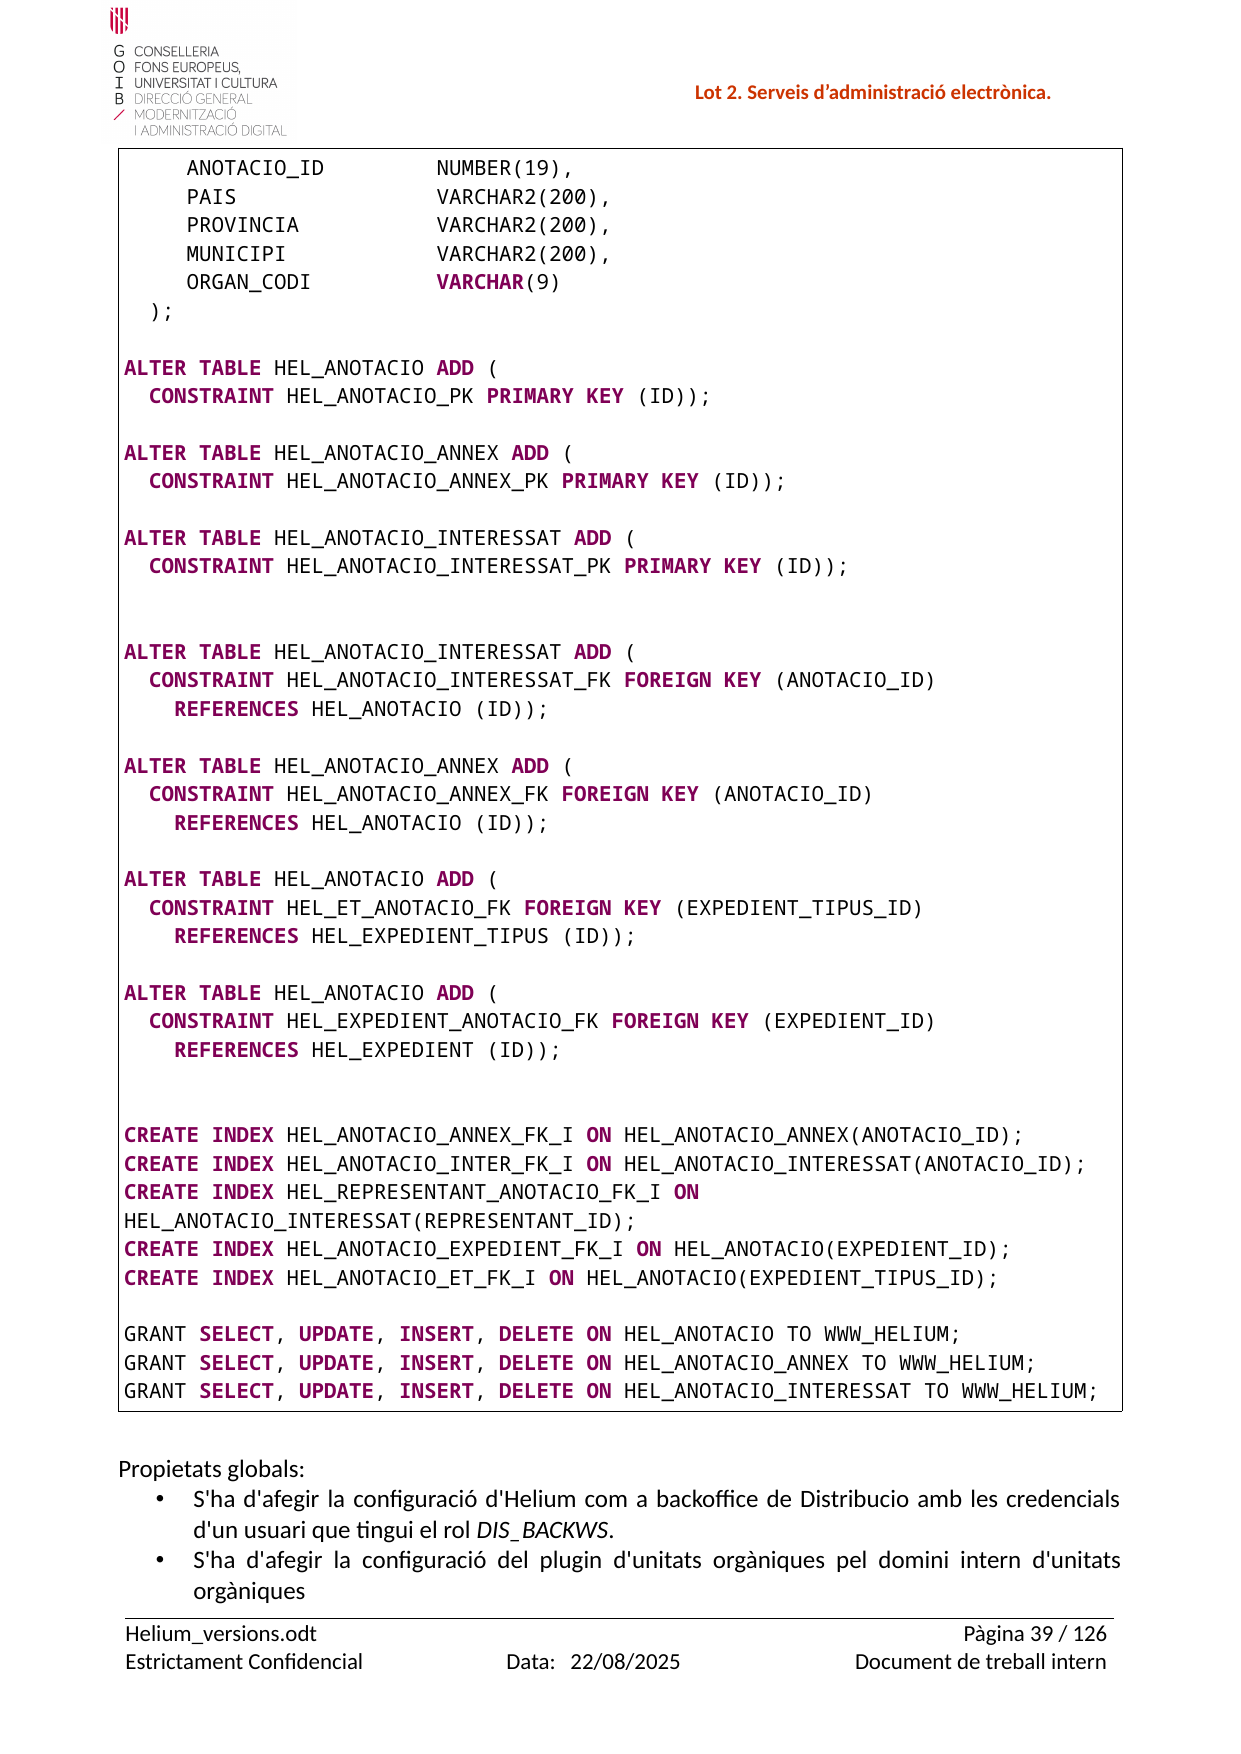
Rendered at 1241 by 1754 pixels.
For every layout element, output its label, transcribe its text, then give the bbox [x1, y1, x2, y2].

table_header ANOTACIO_ID NUMBER(19), PAIS VARCHAR2(200), PROVINCIA VARCHAR2(200), MUNICIPI VARCHAR2(200), ORGAN_CODI VARCHAR(9) ); ALTER TABLE HEL_ANOTACIO ADD ( CONSTRAINT HEL_ANOTACIO_PK PRIMARY KEY (ID)); ALTER TABLE HEL_ANOTACIO_ANNEX ADD ( CONSTRAINT HEL_ANOTACIO_ANNEX_PK PRIMARY KEY (ID)); ALTER TABLE HEL_ANOTACIO_INTERESSAT ADD ( CONSTRAINT HEL_ANOTACIO_INTERESSAT_PK PRIMARY KEY (ID)); ALTER TABLE HEL_ANOTACIO_INTERESSAT ADD ( CONSTRAINT HEL_ANOTACIO_INTERESSAT_FK FOREIGN KEY (ANOTACIO_ID) REFERENCES HEL_ANOTACIO (ID)); ALTER TABLE HEL_ANOTACIO_ANNEX ADD ( CONSTRAINT HEL_ANOTACIO_ANNEX_FK FOREIGN KEY (ANOTACIO_ID) REFERENCES HEL_ANOTACIO (ID)); ALTER TABLE HEL_ANOTACIO ADD ( CONSTRAINT HEL_ET_ANOTACIO_FK FOREIGN KEY (EXPEDIENT_TIPUS_ID) REFERENCES HEL_EXPEDIENT_TIPUS (ID)); ALTER TABLE HEL_ANOTACIO ADD ( CONSTRAINT HEL_EXPEDIENT_ANOTACIO_FK FOREIGN KEY (EXPEDIENT_ID) REFERENCES HEL_EXPEDIENT (ID)); CREATE INDEX HEL_ANOTACIO_ANNEX_FK_I ON HEL_ANOTACIO_ANNEX(ANOTACIO_ID); CREATE INDEX HEL_ANOTACIO_INTER_FK_I ON HEL_ANOTACIO_INTERESSAT(ANOTACIO_ID); CREATE INDEX HEL_REPRESENTANT_ANOTACIO_FK_I ON HEL_ANOTACIO_INTERESSAT(REPRESENTANT_ID); CREATE INDEX HEL_ANOTACIO_EXPEDIENT_FK_I ON HEL_ANOTACIO(EXPEDIENT_ID); CREATE INDEX HEL_ANOTACIO_ET_FK_I ON HEL_ANOTACIO(EXPEDIENT_TIPUS_ID); GRANT SELECT, UPDATE, INSERT, DELETE ON HEL_ANOTACIO TO WWW_HELIUM; GRANT SELECT, UPDATE, INSERT, DELETE ON HEL_ANOTACIO_ANNEX TO WWW_HELIUM; GRANT SELECT, UPDATE, INSERT, DELETE ON HEL_ANOTACIO_INTERESSAT TO WWW_HELIUM; [119, 149, 1122, 1411]
picture [100, 0, 297, 144]
list S'ha d'afegir la configuració del plugin d'unitats orgàniques pel domini intern d'unitats orgàniques [156, 1544, 1122, 1606]
list S'ha d'afegir la configuració d'Helium com a backoffice de Distribucio amb les credencials d'un usuari que tingui el rol DIS_BACKWS. [156, 1483, 1122, 1544]
text Propietats globals: [118, 1453, 1122, 1483]
